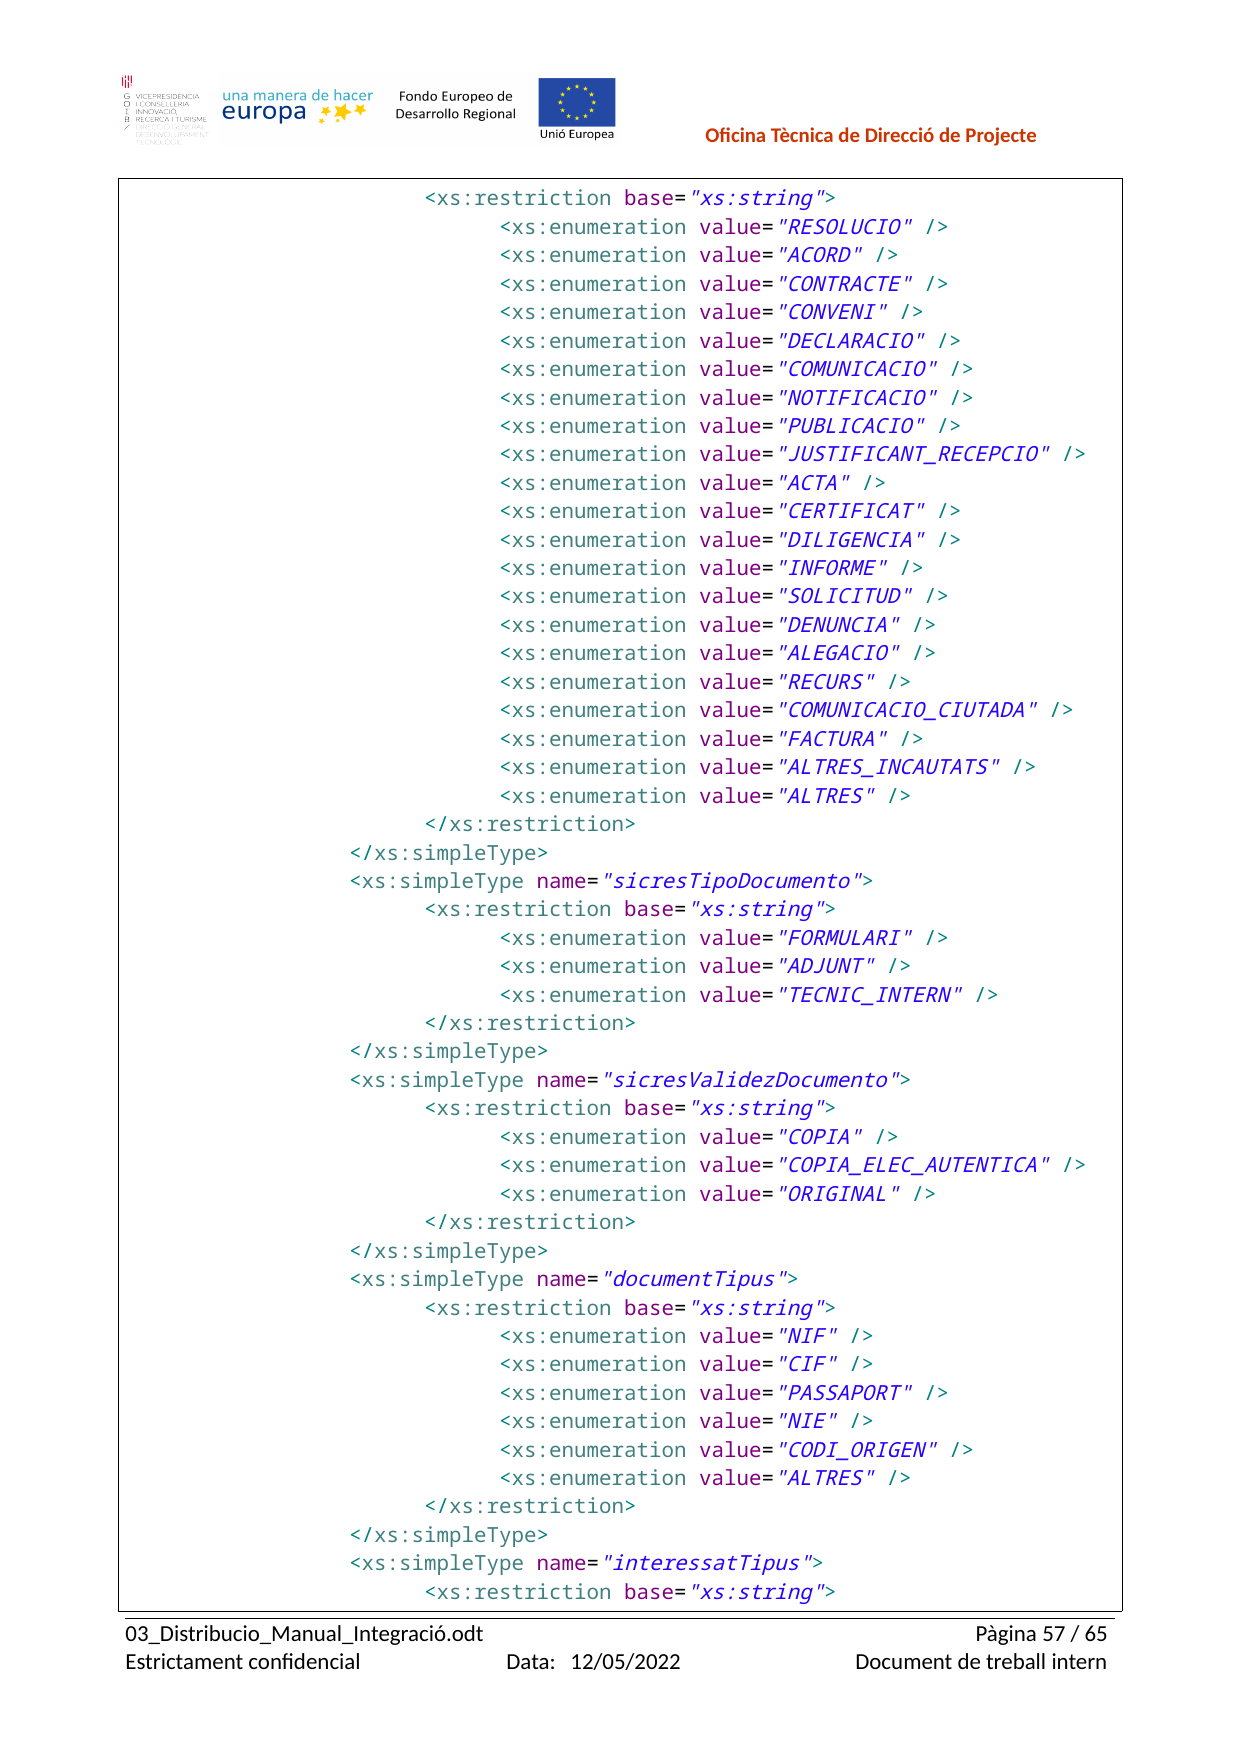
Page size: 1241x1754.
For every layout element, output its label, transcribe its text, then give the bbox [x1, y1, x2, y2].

picture [219, 73, 621, 147]
table_header <xs:restriction base="xs:string"> <xs:enumeration value="RESOLUCIO" /> <xs:enumeration value="ACORD" /> <xs:enumeration value="CONTRACTE" /> <xs:enumeration value="CONVENI" /> <xs:enumeration value="DECLARACIO" /> <xs:enumeration value="COMUNICACIO" /> <xs:enumeration value="NOTIFICACIO" /> <xs:enumeration value="PUBLICACIO" /> <xs:enumeration value="JUSTIFICANT_RECEPCIO" /> <xs:enumeration value="ACTA" /> <xs:enumeration value="CERTIFICAT" /> <xs:enumeration value="DILIGENCIA" /> <xs:enumeration value="INFORME" /> <xs:enumeration value="SOLICITUD" /> <xs:enumeration value="DENUNCIA" /> <xs:enumeration value="ALEGACIO" /> <xs:enumeration value="RECURS" /> <xs:enumeration value="COMUNICACIO_CIUTADA" /> <xs:enumeration value="FACTURA" /> <xs:enumeration value="ALTRES_INCAUTATS" /> <xs:enumeration value="ALTRES" /> </xs:restriction> </xs:simpleType> <xs:simpleType name="sicresTipoDocumento"> <xs:restriction base="xs:string"> <xs:enumeration value="FORMULARI" /> <xs:enumeration value="ADJUNT" /> <xs:enumeration value="TECNIC_INTERN" /> </xs:restriction> </xs:simpleType> <xs:simpleType name="sicresValidezDocumento"> <xs:restriction base="xs:string"> <xs:enumeration value="COPIA" /> <xs:enumeration value="COPIA_ELEC_AUTENTICA" /> <xs:enumeration value="ORIGINAL" /> </xs:restriction> </xs:simpleType> <xs:simpleType name="documentTipus"> <xs:restriction base="xs:string"> <xs:enumeration value="NIF" /> <xs:enumeration value="CIF" /> <xs:enumeration value="PASSAPORT" /> <xs:enumeration value="NIE" /> <xs:enumeration value="CODI_ORIGEN" /> <xs:enumeration value="ALTRES" /> </xs:restriction> </xs:simpleType> <xs:simpleType name="interessatTipus"> <xs:restriction base="xs:string"> [119, 179, 1122, 1611]
picture [118, 73, 213, 147]
